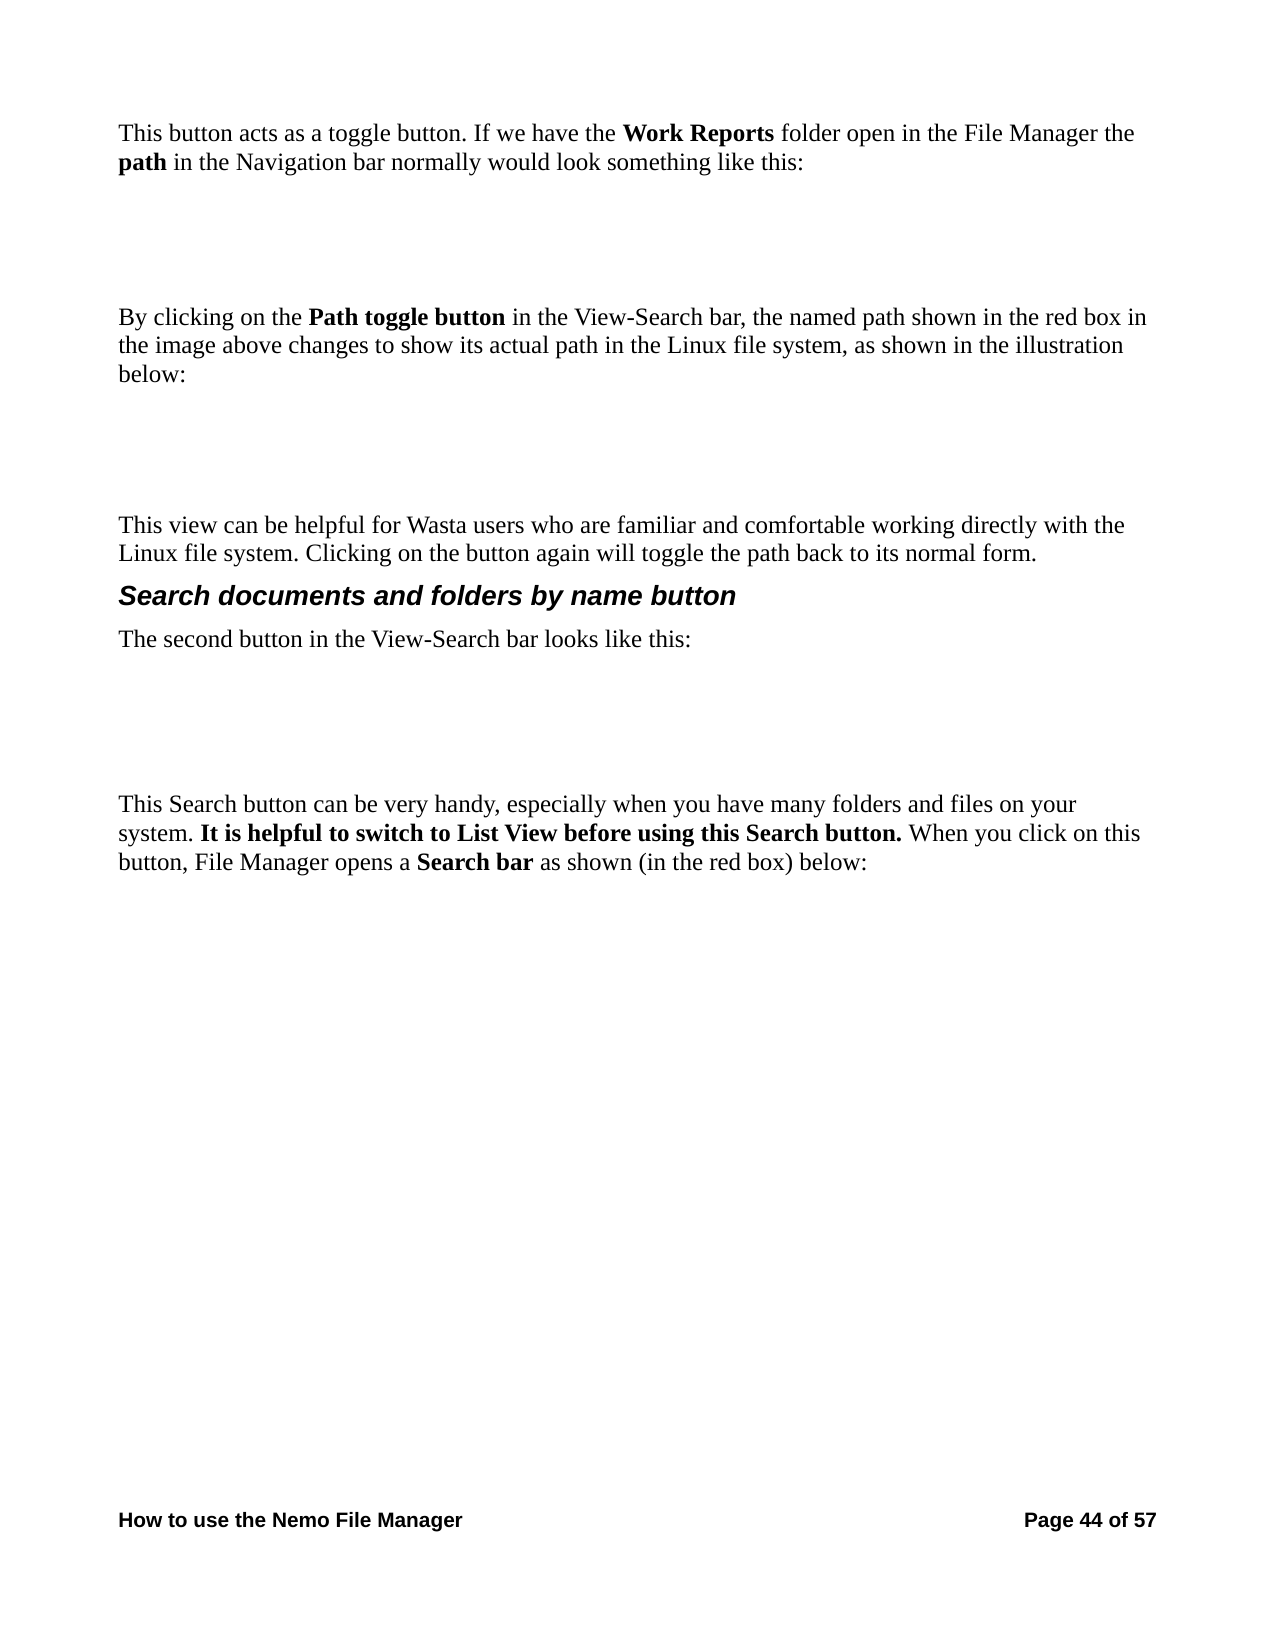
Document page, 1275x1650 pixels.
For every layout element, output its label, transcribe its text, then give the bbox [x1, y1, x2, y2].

text This view can be helpful for Wasta users who are familiar and comfortable working directly with the Linux file system. Clicking on the button again will toggle the path back to its normal form. [118, 510, 1157, 567]
text This Search button can be very handy, especially when you have many folders and files on your system. It is helpful to switch to List View before using this Search button. When you click on this button, File Manager opens a Search bar as shown (in the red box) below: [118, 789, 1157, 876]
text By clicking on the Path toggle button in the View-Search bar, the named path shown in the red box in the image above changes to show its actual path in the Linux file system, as shown in the illustration below: [118, 302, 1157, 388]
text The second button in the View-Search bar looks like this: [118, 624, 1157, 653]
text This button acts as a toggle button. If we have the Work Reports folder open in the File Manager the path in the Navigation bar normally would look something like this: [118, 118, 1157, 176]
subtitle Search documents and folders by name button [118, 580, 1157, 612]
